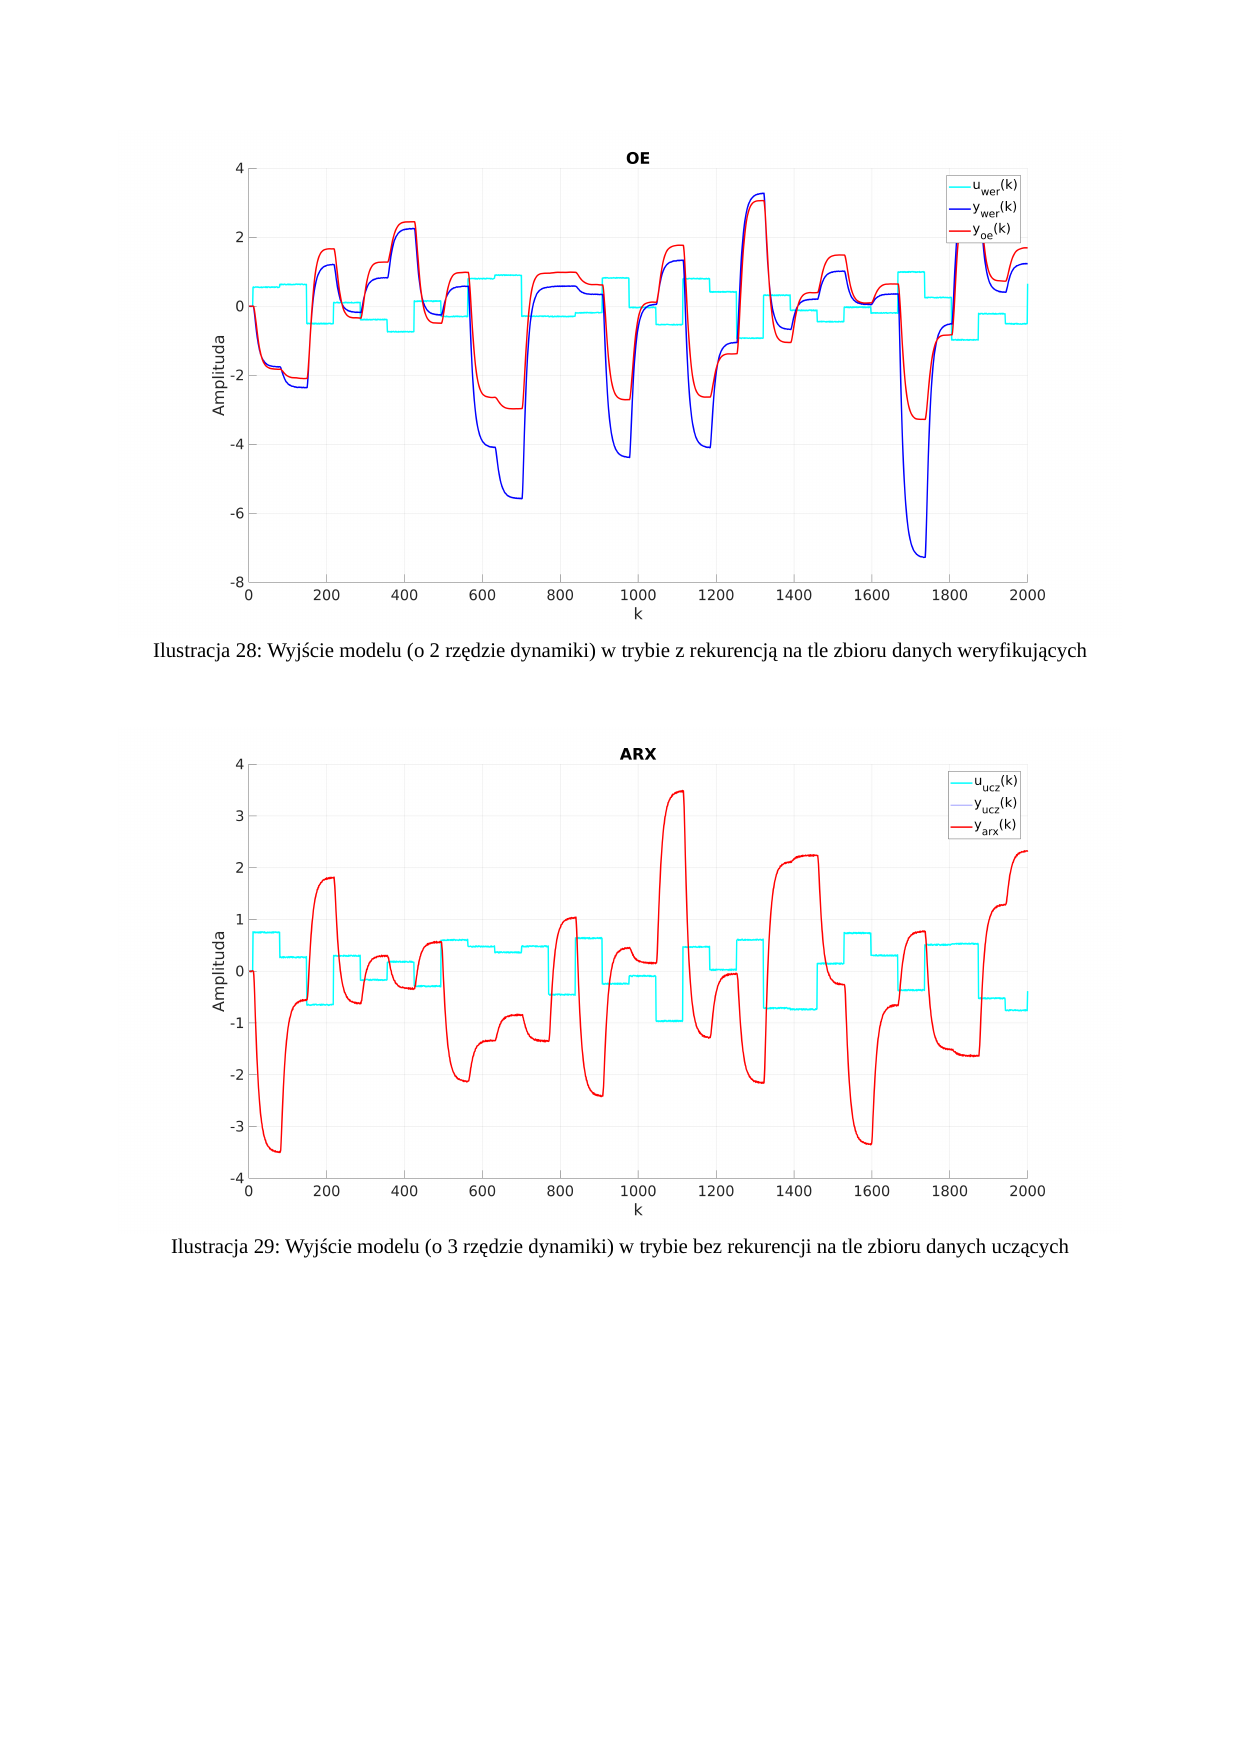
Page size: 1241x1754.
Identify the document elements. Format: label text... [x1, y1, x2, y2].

picture [118, 727, 1123, 1234]
picture [118, 130, 1123, 638]
text Ilustracja 29: Wyjście modelu (o 3 rzędzie dynamiki) w trybie bez rekurencji na tle zbioru danych uczących [118, 1234, 1122, 1258]
text Ilustracja 28: Wyjście modelu (o 2 rzędzie dynamiki) w trybie z rekurencją na tle zbioru danych weryfikujących [118, 638, 1122, 662]
